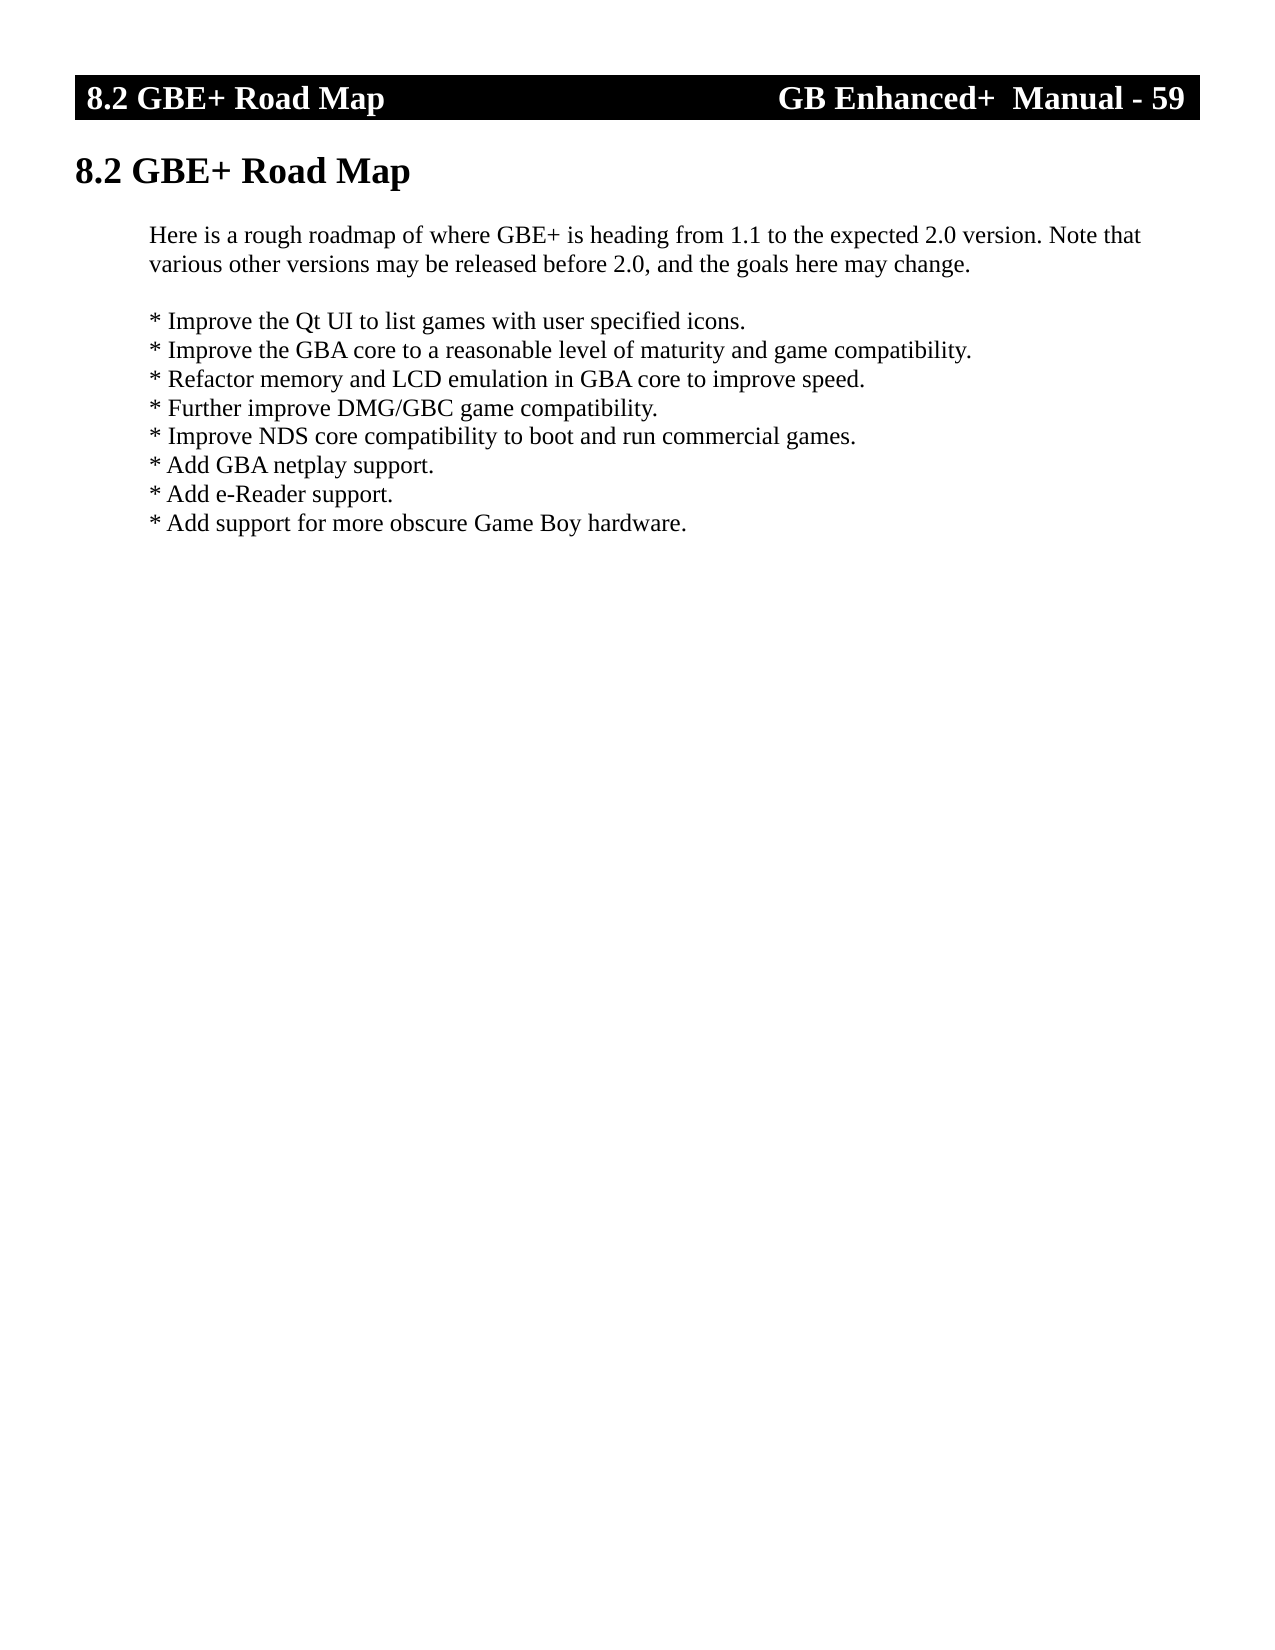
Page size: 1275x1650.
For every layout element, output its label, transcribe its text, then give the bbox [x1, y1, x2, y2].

text Here is a rough roadmap of where GBE+ is heading from 1.1 to the expected 2.0 version. Note that various other versions may be released before 2.0, and the goals here may change. [75, 220, 1200, 278]
text * Refactor memory and LCD emulation in GBA core to improve speed. [75, 364, 1200, 393]
text * Improve NDS core compatibility to boot and run commercial games. [75, 421, 1200, 450]
text * Improve the GBA core to a reasonable level of maturity and game compatibility. [75, 335, 1200, 364]
text * Add GBA netplay support. [75, 450, 1200, 479]
text * Improve the Qt UI to list games with user specified icons. [75, 306, 1200, 335]
text 8.2 GBE+ Road Map [75, 148, 1200, 191]
text * Add support for more obscure Game Boy hardware. [75, 508, 1200, 536]
text * Add e-Reader support. [75, 479, 1200, 508]
text * Further improve DMG/GBC game compatibility. [75, 393, 1200, 421]
text 8.2 GBE+ Road Map GB Enhanced+ Manual - 59 [75, 75, 1200, 119]
